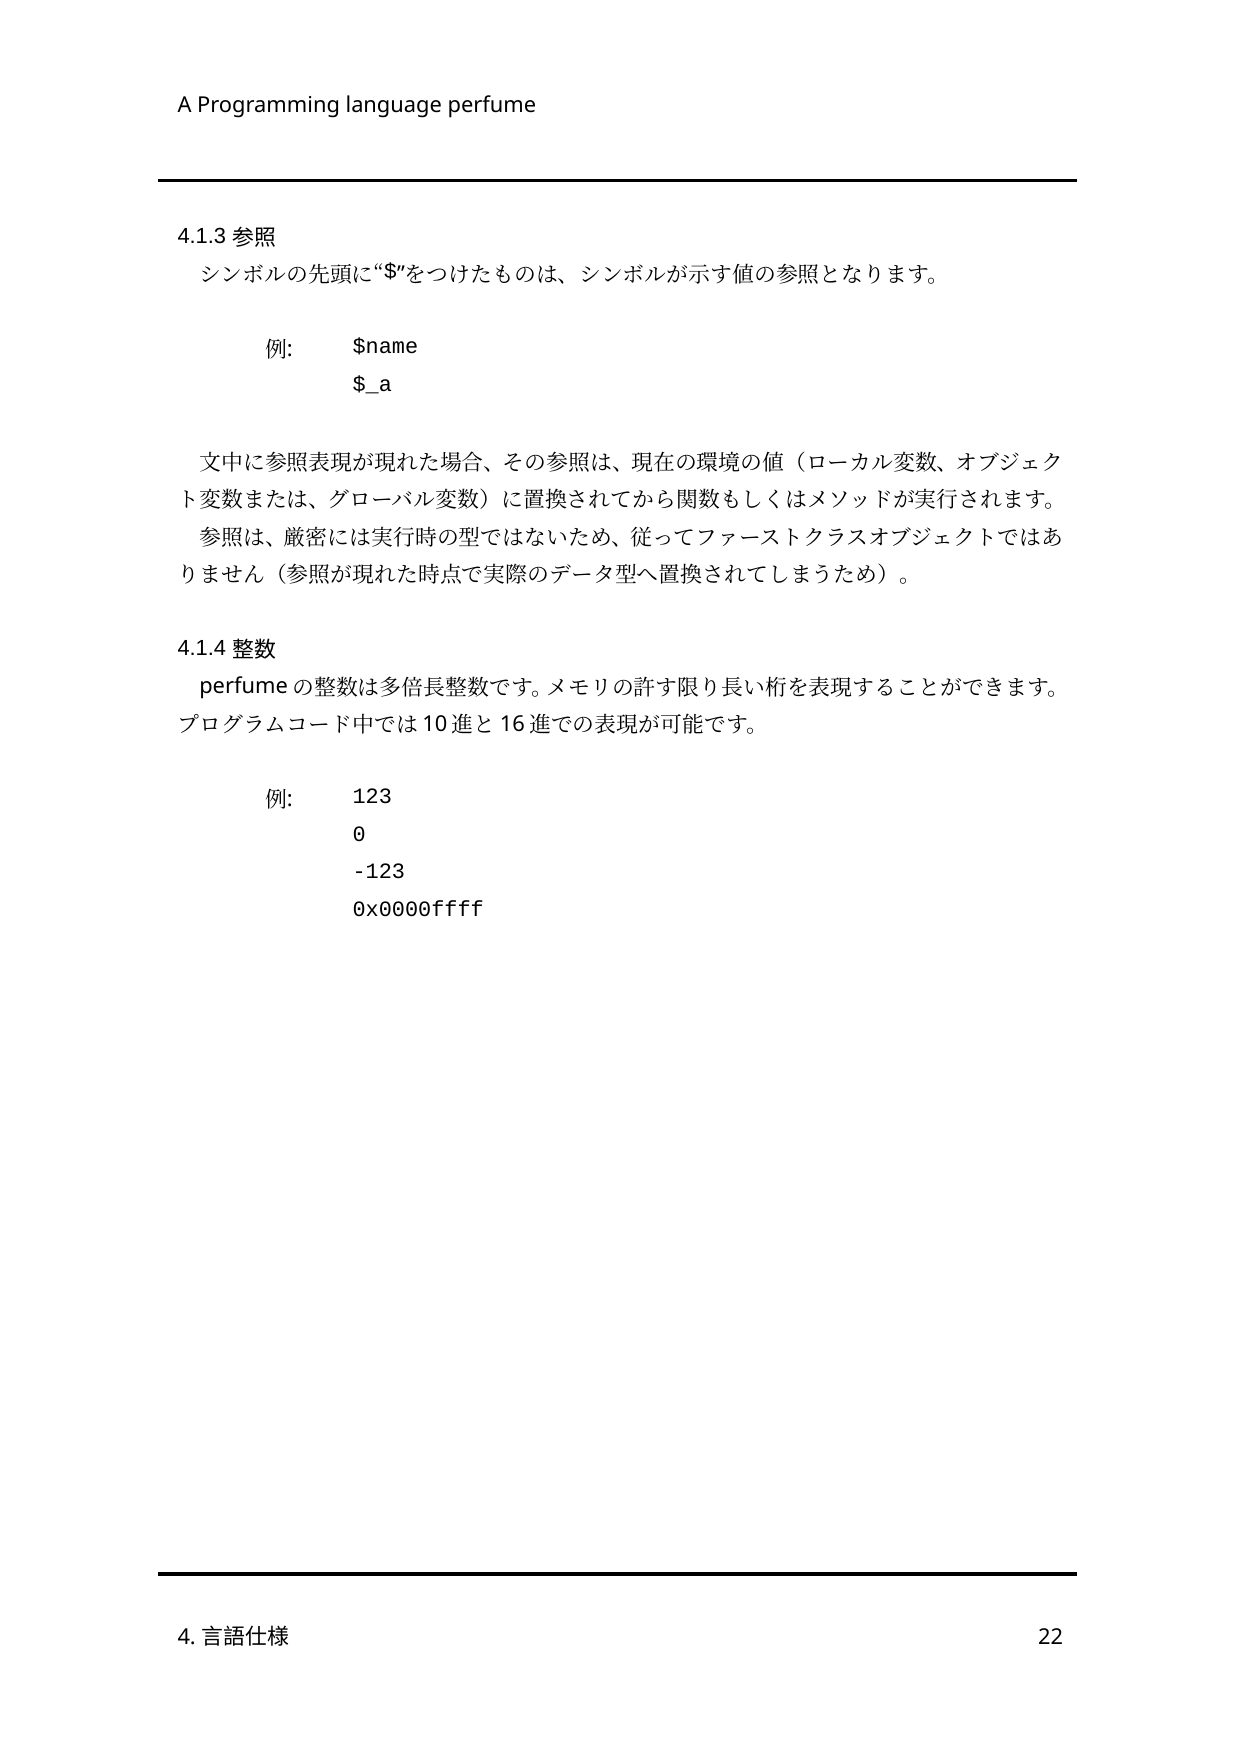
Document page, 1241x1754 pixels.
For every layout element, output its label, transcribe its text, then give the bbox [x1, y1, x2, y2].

text $_a [177, 367, 1063, 404]
text -123 [177, 854, 1063, 892]
text シンボルの先頭に“$”をつけたものは、シンボルが示す値の参照となります。 [177, 254, 1063, 292]
text 0 [177, 817, 1063, 854]
text perfumeの整数は多倍長整数です。メモリの許す限り長い桁を表現することができます。プログラムコード中では10進と16進での表現が可能です。 [177, 667, 1063, 742]
subtitle 4.1.4 整数 [177, 629, 1063, 667]
text 0x0000ffff [177, 892, 1063, 929]
text 例: 123 [177, 779, 1063, 817]
text 文中に参照表現が現れた場合、その参照は、現在の環境の値（ローカル変数、オブジェクト変数または、グローバル変数）に置換されてから関数もしくはメソッドが実行されます。 [177, 442, 1063, 517]
subtitle 4.1.3 参照 [177, 217, 1063, 254]
text 例: $name [177, 329, 1063, 367]
text 参照は、厳密には実行時の型ではないため、従ってファーストクラスオブジェクトではありません（参照が現れた時点で実際のデータ型へ置換されてしまうため）。 [177, 517, 1063, 592]
